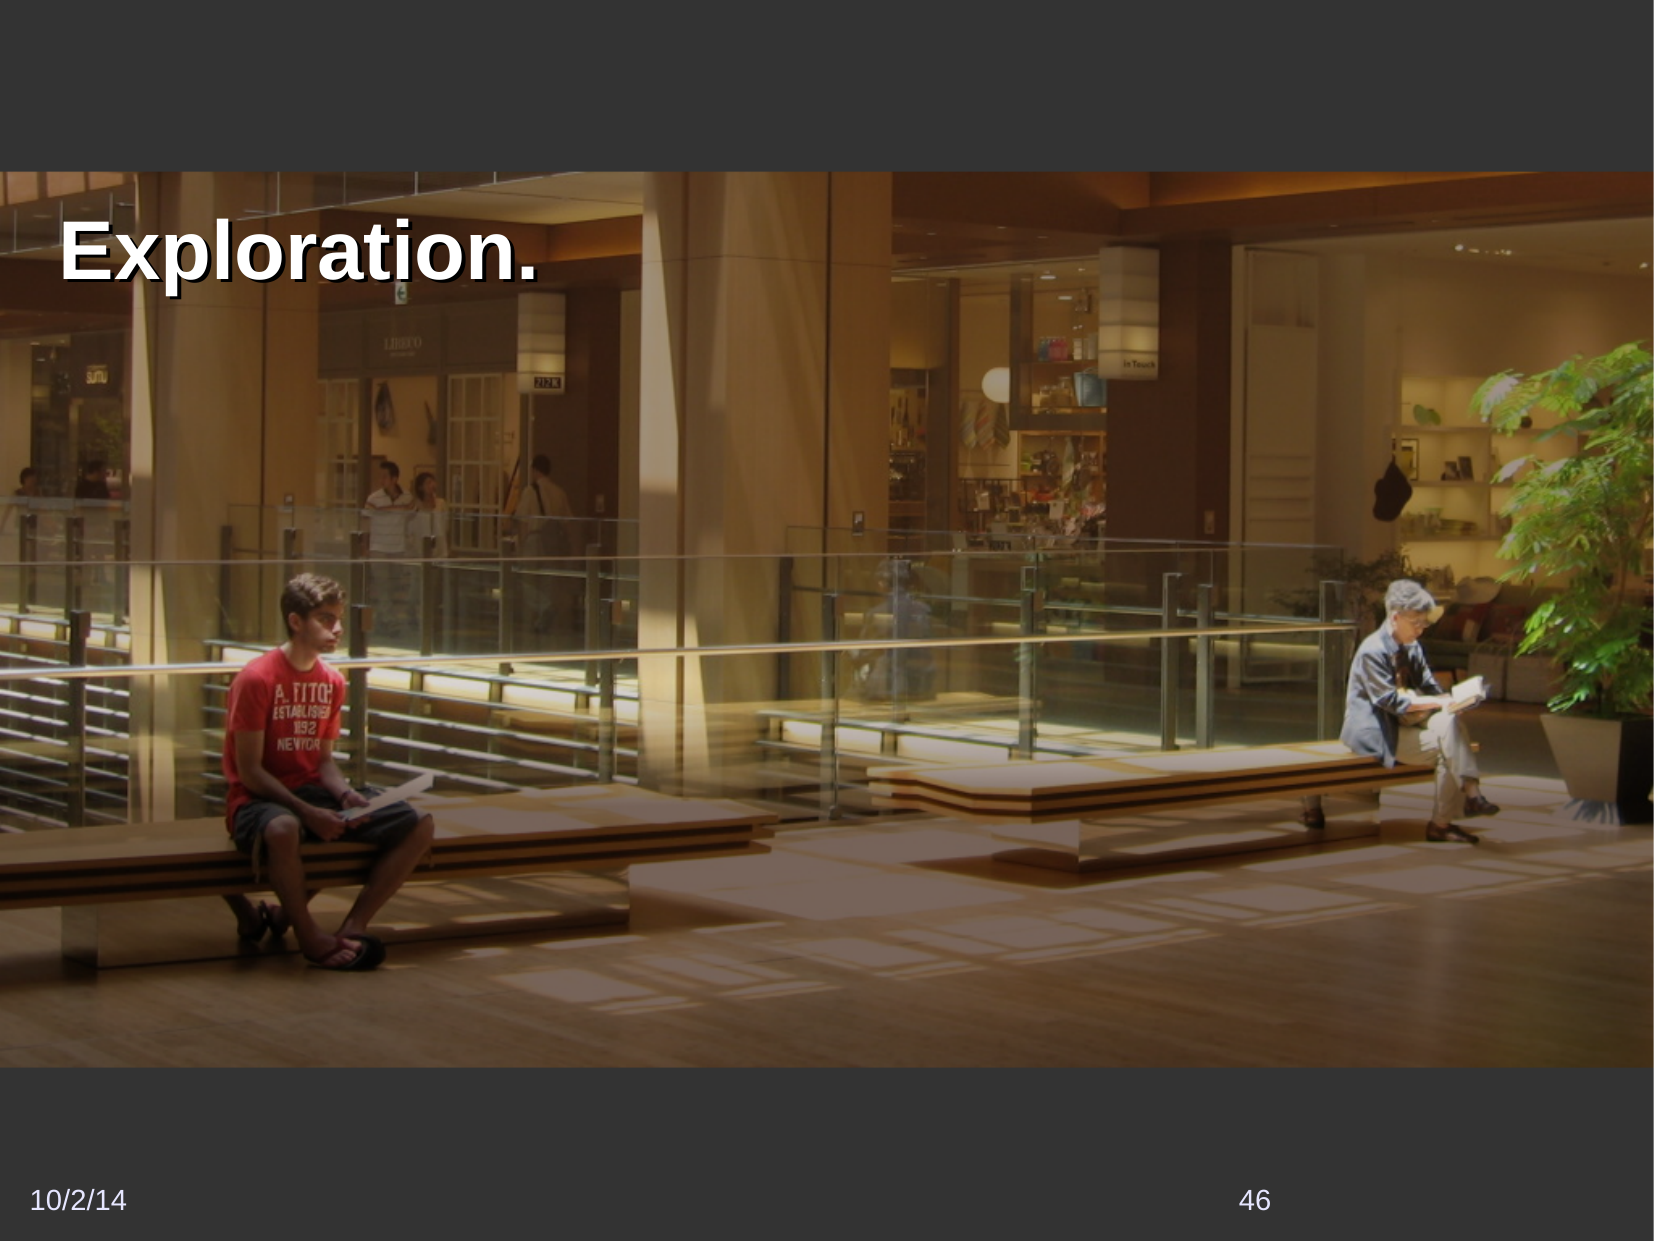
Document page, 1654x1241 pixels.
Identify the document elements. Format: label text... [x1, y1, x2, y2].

title Exploration. [59, 195, 1536, 296]
text_box 10/2/14 [29, 1181, 415, 1240]
text_box [1238, 1181, 1625, 1240]
picture [0, 0, 1654, 1241]
